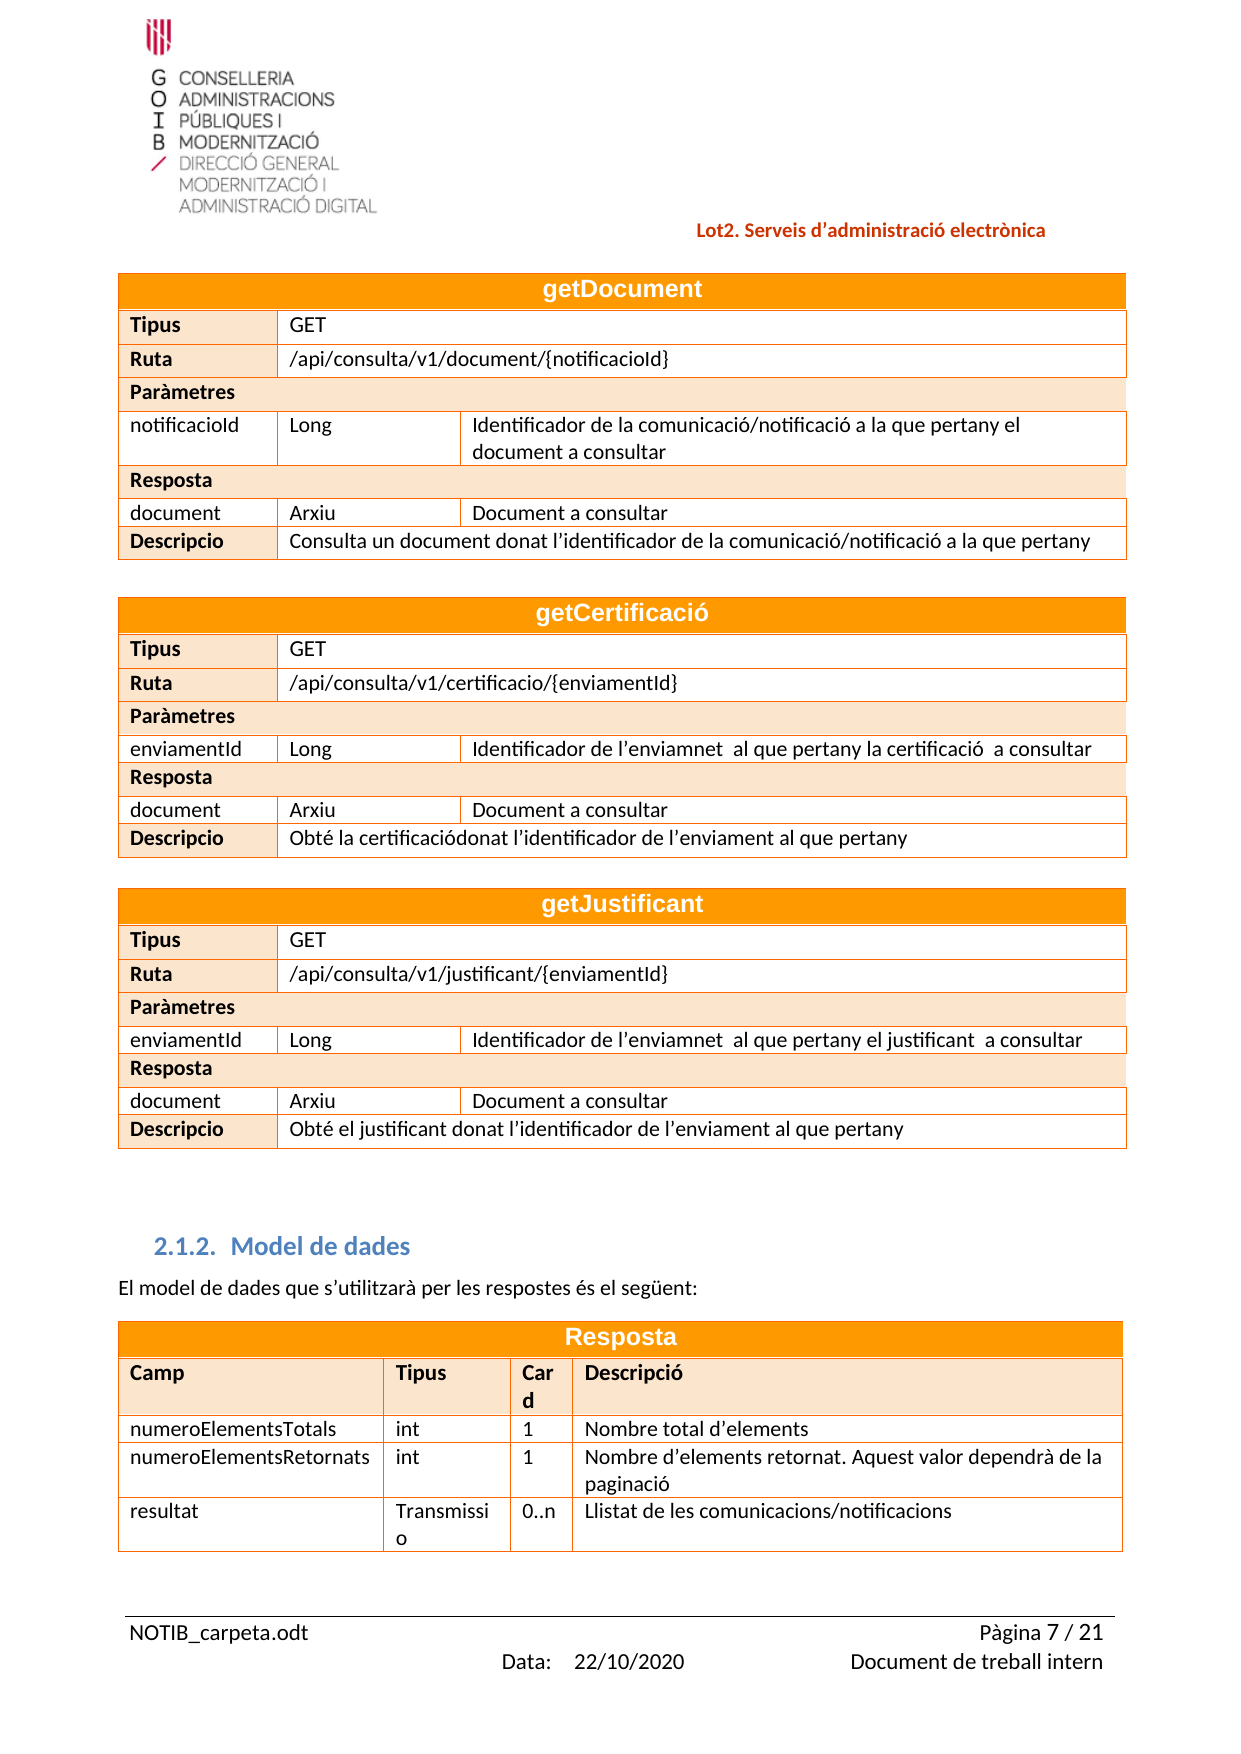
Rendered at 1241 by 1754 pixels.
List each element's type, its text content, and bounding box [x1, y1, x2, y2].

table_cell Card [511, 1359, 572, 1414]
table_cell Nombre d’elements retornat. Aquest valor dependrà de la paginació [573, 1443, 1122, 1497]
table_cell document [119, 499, 277, 526]
table_cell int [384, 1443, 510, 1497]
table_cell /api/consulta/v1/certificacio/{enviamentId} [278, 669, 1126, 701]
table_cell Descripcio [119, 1115, 277, 1148]
table_cell int [384, 1416, 510, 1442]
table_cell enviamentId [119, 1027, 277, 1053]
table_cell Tipus [119, 926, 277, 959]
table_cell Ruta [119, 345, 277, 377]
table_cell Paràmetres [119, 378, 1126, 411]
table_cell Ruta [119, 960, 277, 992]
table_cell Document a consultar [461, 1088, 1126, 1114]
table_cell Tipus [384, 1359, 510, 1414]
table_header Resposta [119, 1322, 1123, 1357]
table_cell Consulta un document donat l’identificador de la comunicació/notificació a la que pertany [278, 527, 1126, 559]
table_cell Resposta [119, 466, 1126, 498]
table_cell Descripcio [119, 824, 277, 857]
text El model de dades que s’utilitzarà per les respostes és el següent: [118, 1274, 1122, 1301]
table_cell Ruta [119, 669, 277, 701]
table_cell Tipus [119, 311, 277, 344]
table_cell Long [278, 1027, 460, 1053]
table_cell Long [278, 736, 460, 762]
picture [118, 13, 400, 238]
table_cell Obté la certificaciódonat l’identificador de l’enviament al que pertany [278, 824, 1126, 857]
table_cell numeroElementsRetornats [119, 1443, 383, 1497]
table_cell Llistat de les comunicacions/notificacions [573, 1498, 1122, 1551]
table_cell 0..n [511, 1498, 572, 1551]
table_cell /api/consulta/v1/document/{notificacioId} [278, 345, 1126, 377]
table_cell Long [278, 412, 460, 465]
table_cell Transmissio [384, 1498, 510, 1551]
subtitle Model de dades [153, 1229, 1122, 1262]
table_cell document [119, 797, 277, 823]
table_cell numeroElementsTotals [119, 1416, 383, 1442]
table_cell Resposta [119, 763, 1126, 796]
table_header getJustificant [119, 889, 1126, 924]
table_cell Arxiu [278, 797, 460, 823]
table_cell notificacioId [119, 412, 277, 465]
table_cell Obté el justificant donat l’identificador de l’enviament al que pertany [278, 1115, 1126, 1148]
table_cell Paràmetres [119, 702, 1126, 734]
table_cell enviamentId [119, 736, 277, 762]
table_cell 1 [511, 1443, 572, 1497]
table_cell GET [278, 311, 1126, 344]
table_cell Arxiu [278, 499, 460, 526]
table_cell Tipus [119, 635, 277, 668]
table_cell Nombre total d’elements [573, 1416, 1122, 1442]
table_cell Identificador de la comunicació/notificació a la que pertany el document a consultar [461, 412, 1126, 465]
table_cell 1 [511, 1416, 572, 1442]
table_cell Descripció [573, 1359, 1122, 1414]
table_cell resultat [119, 1498, 383, 1551]
table_cell Paràmetres [119, 993, 1126, 1026]
table_header getCertificació [119, 598, 1126, 633]
table_cell GET [278, 926, 1126, 959]
table_cell Resposta [119, 1054, 1126, 1087]
table_cell Document a consultar [461, 797, 1126, 823]
table_cell GET [278, 635, 1126, 668]
table_cell document [119, 1088, 277, 1114]
table_header getDocument [119, 274, 1126, 309]
table_cell Descripcio [119, 527, 277, 559]
table_cell Identificador de l’enviamnet al que pertany la certificació a consultar [461, 736, 1126, 762]
table_cell Arxiu [278, 1088, 460, 1114]
table_cell Camp [119, 1359, 383, 1414]
table_cell /api/consulta/v1/justificant/{enviamentId} [278, 960, 1126, 992]
table_cell Identificador de l’enviamnet al que pertany el justificant a consultar [461, 1027, 1126, 1053]
table_cell Document a consultar [461, 499, 1126, 526]
